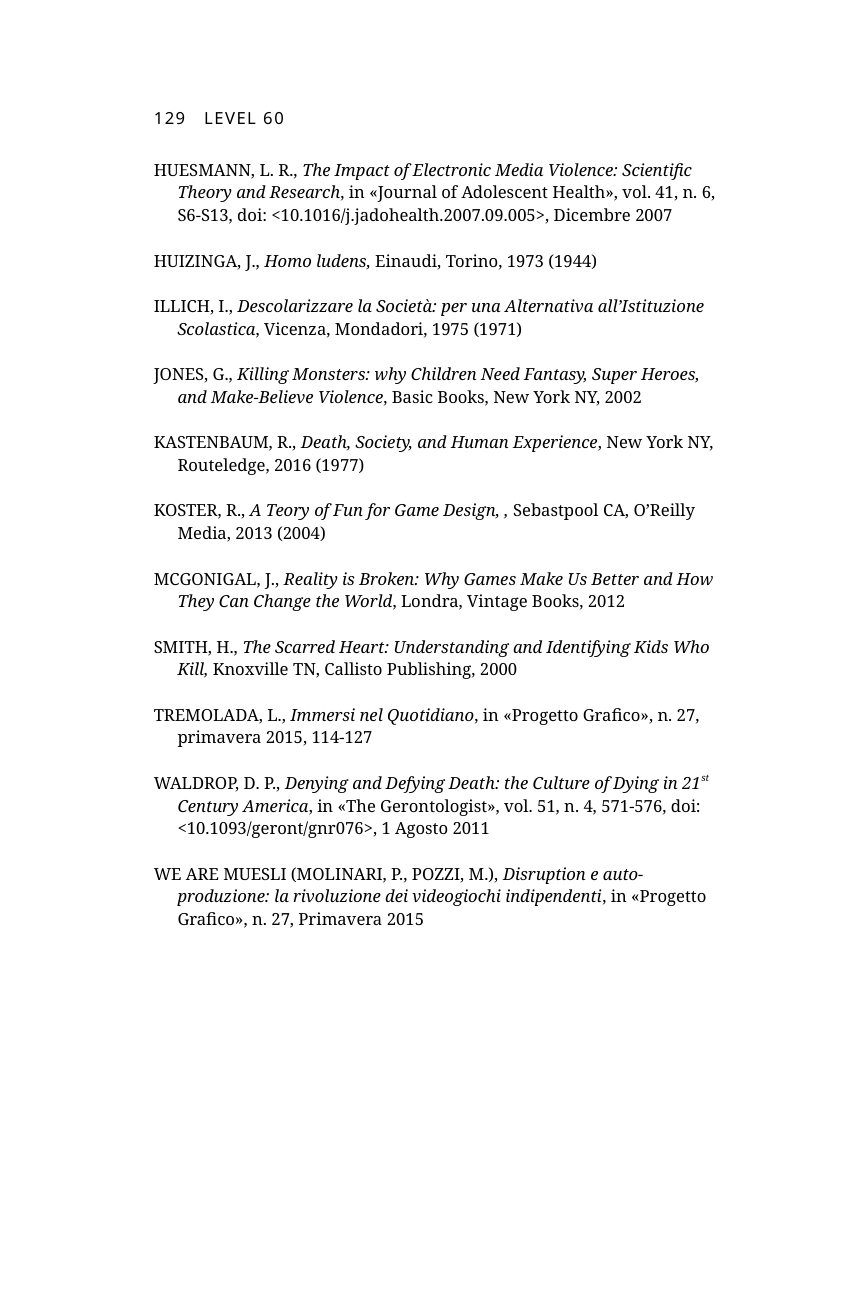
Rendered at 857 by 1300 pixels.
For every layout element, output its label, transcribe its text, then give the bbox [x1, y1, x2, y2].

text KASTENBAUM, R., Death, Society, and Human Experience, New York NY, Routeledge, 2016 (1977) [153, 431, 732, 476]
text KOSTER, R., A Teory of Fun for Game Design, , Sebastpool CA, O’Reilly Media, 2013 (2004) [153, 499, 732, 544]
text TREMOLADA, L., Immersi nel Quotidiano, in «Progetto Grafico», n. 27, primavera 2015, 114-127 [153, 703, 732, 749]
text HUIZINGA, J., Homo ludens, Einaudi, Torino, 1973 (1944) [153, 249, 732, 272]
text HUESMANN, L. R., The Impact of Electronic Media Violence: Scientific Theory and Research, in «Journal of Adolescent Health», vol. 41, n. 6, S6-S13, doi: <10.1016/j.jadohealth.2007.09.005>, Dicembre 2007 [153, 158, 732, 227]
text JONES, G., Killing Monsters: why Children Need Fantasy, Super Heroes, and Make-Believe Violence, Basic Books, New York NY, 2002 [153, 363, 732, 408]
text SMITH, H., The Scarred Heart: Understanding and Identifying Kids Who Kill, Knoxville TN, Callisto Publishing, 2000 [153, 635, 732, 681]
text WE ARE MUESLI (MOLINARI, P., POZZI, M.), Disruption e auto-produzione: la rivoluzione dei videogiochi indipendenti, in «Progetto Grafico», n. 27, Primavera 2015 [153, 862, 732, 931]
text WALDROP, D. P., Denying and Defying Death: the Culture of Dying in 21st Century America, in «The Gerontologist», vol. 51, n. 4, 571-576, doi: <10.1093/geront/gnr076>, 1 Agosto 2011 [153, 772, 732, 840]
text MCGONIGAL, J., Reality is Broken: Why Games Make Us Better and How They Can Change the World, Londra, Vintage Books, 2012 [153, 567, 732, 613]
text ILLICH, I., Descolarizzare la Società: per una Alternativa all’Istituzione Scolastica, Vicenza, Mondadori, 1975 (1971) [153, 295, 732, 340]
